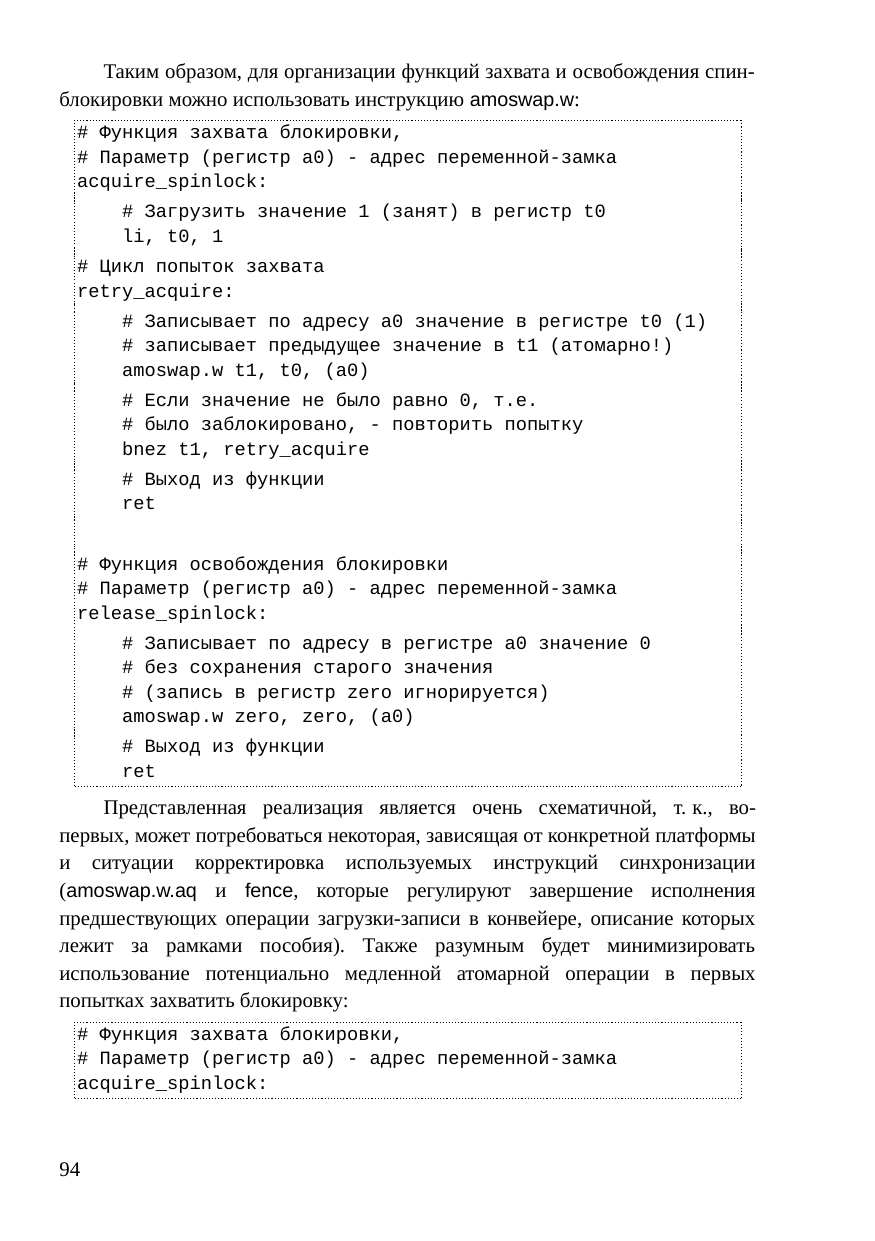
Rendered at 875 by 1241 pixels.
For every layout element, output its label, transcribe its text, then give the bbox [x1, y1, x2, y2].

text Представленная реализация является очень схематичной, т. к., во-первых, может потребоваться некоторая, зависящая от конкретной платформы и ситуации корректировка используемых инструкций синхронизации (amoswap.w.aq и fence, которые регулируют завершение исполнения предшествующих операции загрузки-записи в конвейере, описание которых лежит за рамками пособия). Также разумным будет минимизировать использование потенциально медленной атомарной операции в первых попытках захватить блокировку: [59, 795, 756, 1012]
text # Выход из функции ret [74, 734, 741, 786]
text # Функция захвата блокировки, # Параметр (регистр a0) - адрес переменной-замка acquire_spinlock: [74, 1022, 741, 1098]
text # Цикл попыток захвата retry_acquire: [74, 254, 741, 303]
text # Функция захвата блокировки, # Параметр (регистр a0) - адрес переменной-замка acquire_spinlock: [74, 120, 741, 193]
text # Выход из функции ret [74, 467, 741, 515]
text # Если значение не было равно 0, т.е. # было заблокировано, - повторить попытку bnez t1, retry_acquire [74, 388, 741, 461]
text # Записывает по адресу в регистре a0 значение 0 # без сохранения старого значения # (запись в регистр zero игнорируется) amoswap.w zero, zero, (a0) [74, 631, 741, 728]
text # Функция освобождения блокировки # Параметр (регистр a0) - адрес переменной-замка release_spinlock: [74, 552, 741, 625]
text # Записывает по адресу a0 значение в регистре t0 (1) # записывает предыдущее значение в t1 (атомарно!) amoswap.w t1, t0, (a0) [74, 309, 741, 382]
text # Загрузить значение 1 (занят) в регистр t0 li, t0, 1 [74, 199, 741, 248]
text Таким образом, для организации функций захвата и освобождения спин-блокировки можно использовать инструкцию amoswap.w: [59, 59, 756, 111]
